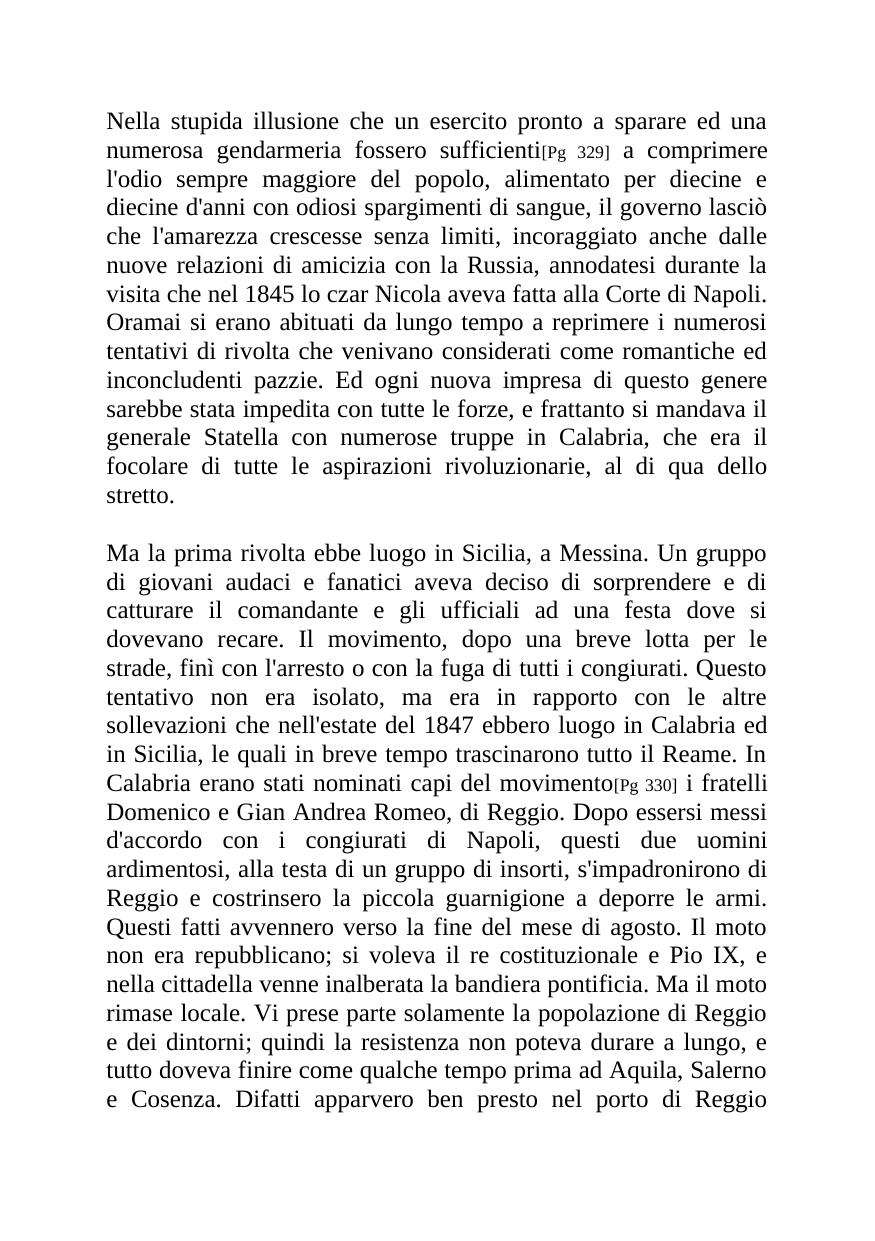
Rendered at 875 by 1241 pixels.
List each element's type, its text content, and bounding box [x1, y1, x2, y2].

text Ma la prima rivolta ebbe luogo in Sicilia, a Messina. Un gruppo di giovani audaci e fanatici aveva deciso di sorprendere e di catturare il comandante e gli ufficiali ad una festa dove si dovevano recare. Il movimento, dopo una breve lotta per le strade, finì con l'arresto o con la fuga di tutti i congiurati. Questo tentativo non era isolato, ma era in rapporto con le altre sollevazioni che nell'estate del 1847 ebbero luogo in Calabria ed in Sicilia, le quali in breve tempo trascinarono tutto il Reame. In Calabria erano stati nominati capi del movimento[Pg 330] i fratelli Domenico e Gian Andrea Romeo, di Reggio. Dopo essersi messi d'accordo con i congiurati di Napoli, questi due uomini ardimentosi, alla testa di un gruppo di insorti, s'impadronirono di Reggio e costrinsero la piccola guarnigione a deporre le armi. Questi fatti avvennero verso la fine del mese di agosto. Il moto non era repubblicano; si voleva il re costituzionale e Pio IX, e nella cittadella venne inalberata la bandiera pontificia. Ma il moto rimase locale. Vi prese parte solamente la popolazione di Reggio e dei dintorni; quindi la resistenza non poteva durare a lungo, e tutto doveva finire come qualche tempo prima ad Aquila, Salerno e Cosenza. Difatti apparvero ben presto nel porto di Reggio [106, 538, 768, 1113]
text Nella stupida illusione che un esercito pronto a sparare ed una numerosa gendarmeria fossero sufficienti[Pg 329] a comprimere l'odio sempre maggiore del popolo, alimentato per diecine e diecine d'anni con odiosi spargimenti di sangue, il governo lasciò che l'amarezza crescesse senza limiti, incoraggiato anche dalle nuove relazioni di amicizia con la Russia, annodatesi durante la visita che nel 1845 lo czar Nicola aveva fatta alla Corte di Napoli. Oramai si erano abituati da lungo tempo a reprimere i numerosi tentativi di rivolta che venivano considerati come romantiche ed inconcludenti pazzie. Ed ogni nuova impresa di questo genere sarebbe stata impedita con tutte le forze, e frattanto si mandava il generale Statella con numerose truppe in Calabria, che era il focolare di tutte le aspirazioni rivoluzionarie, al di qua dello stretto. [106, 106, 768, 509]
